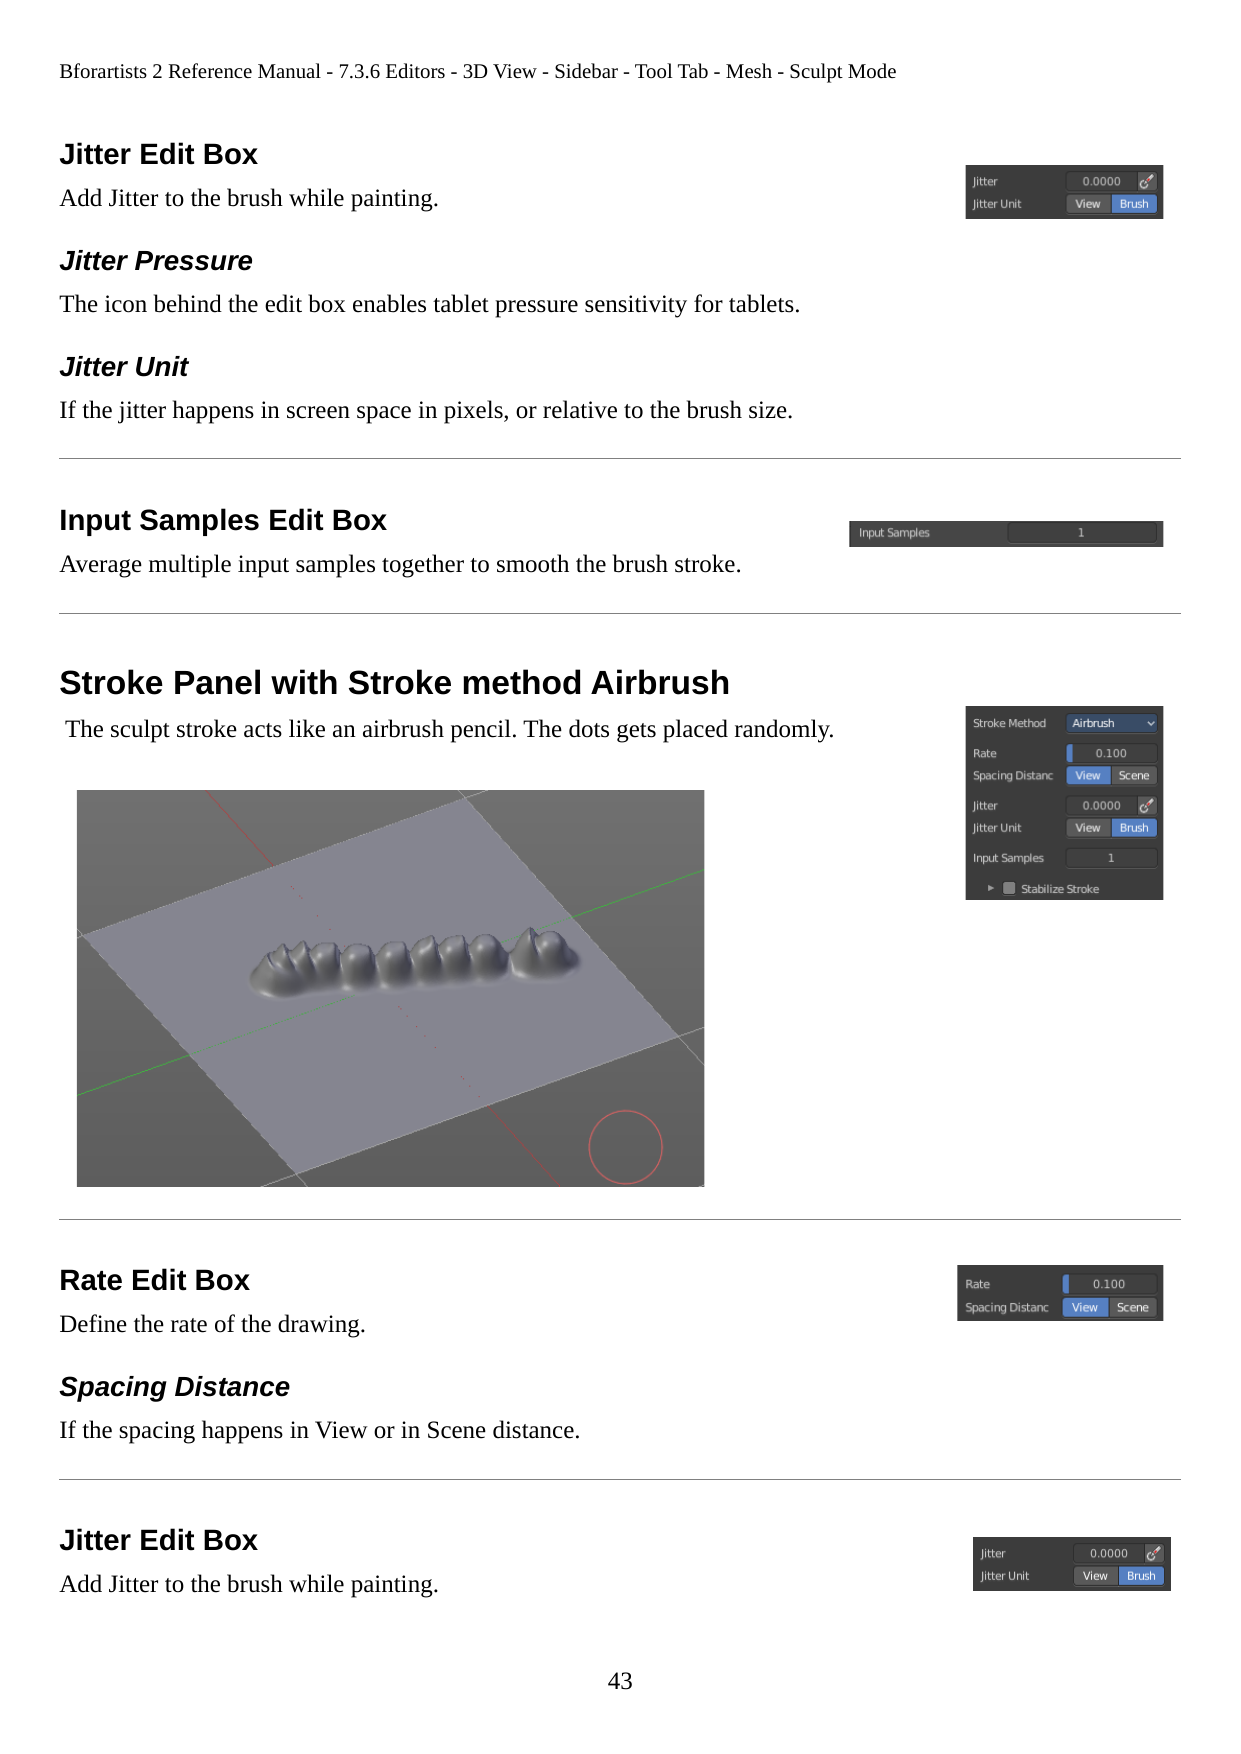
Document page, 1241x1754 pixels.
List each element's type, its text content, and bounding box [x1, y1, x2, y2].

text Define the rate of the drawing. [59, 1309, 1181, 1338]
text If the spacing happens in View or in Scene distance. [59, 1415, 1181, 1444]
picture [76, 790, 705, 1187]
subtitle Stroke Panel with Stroke method Airbrush [59, 663, 1181, 702]
text Average multiple input samples together to smooth the brush stroke. [59, 549, 1181, 578]
picture [957, 1265, 1164, 1321]
subtitle Input Samples Edit Box [59, 503, 1181, 536]
text The icon behind the edit box enables tablet pressure sensitivity for tablets. [59, 289, 1181, 318]
text If the jitter happens in screen space in pixels, or relative to the brush size. [59, 395, 1181, 423]
subtitle Spacing Distance [59, 1371, 1181, 1402]
picture [973, 1537, 1171, 1591]
subtitle Jitter Edit Box [59, 1523, 1181, 1556]
picture [849, 521, 1164, 547]
subtitle Jitter Edit Box [59, 137, 1181, 170]
subtitle Jitter Unit [59, 350, 1181, 382]
text Add Jitter to the brush while painting. [59, 1569, 1181, 1598]
text The sculpt stroke acts like an airbrush pencil. The dots gets placed randomly. [59, 714, 965, 743]
text Add Jitter to the brush while painting. [59, 183, 965, 212]
picture [965, 706, 1164, 900]
subtitle Jitter Pressure [59, 244, 1181, 276]
picture [965, 165, 1164, 219]
subtitle Rate Edit Box [59, 1263, 1181, 1296]
